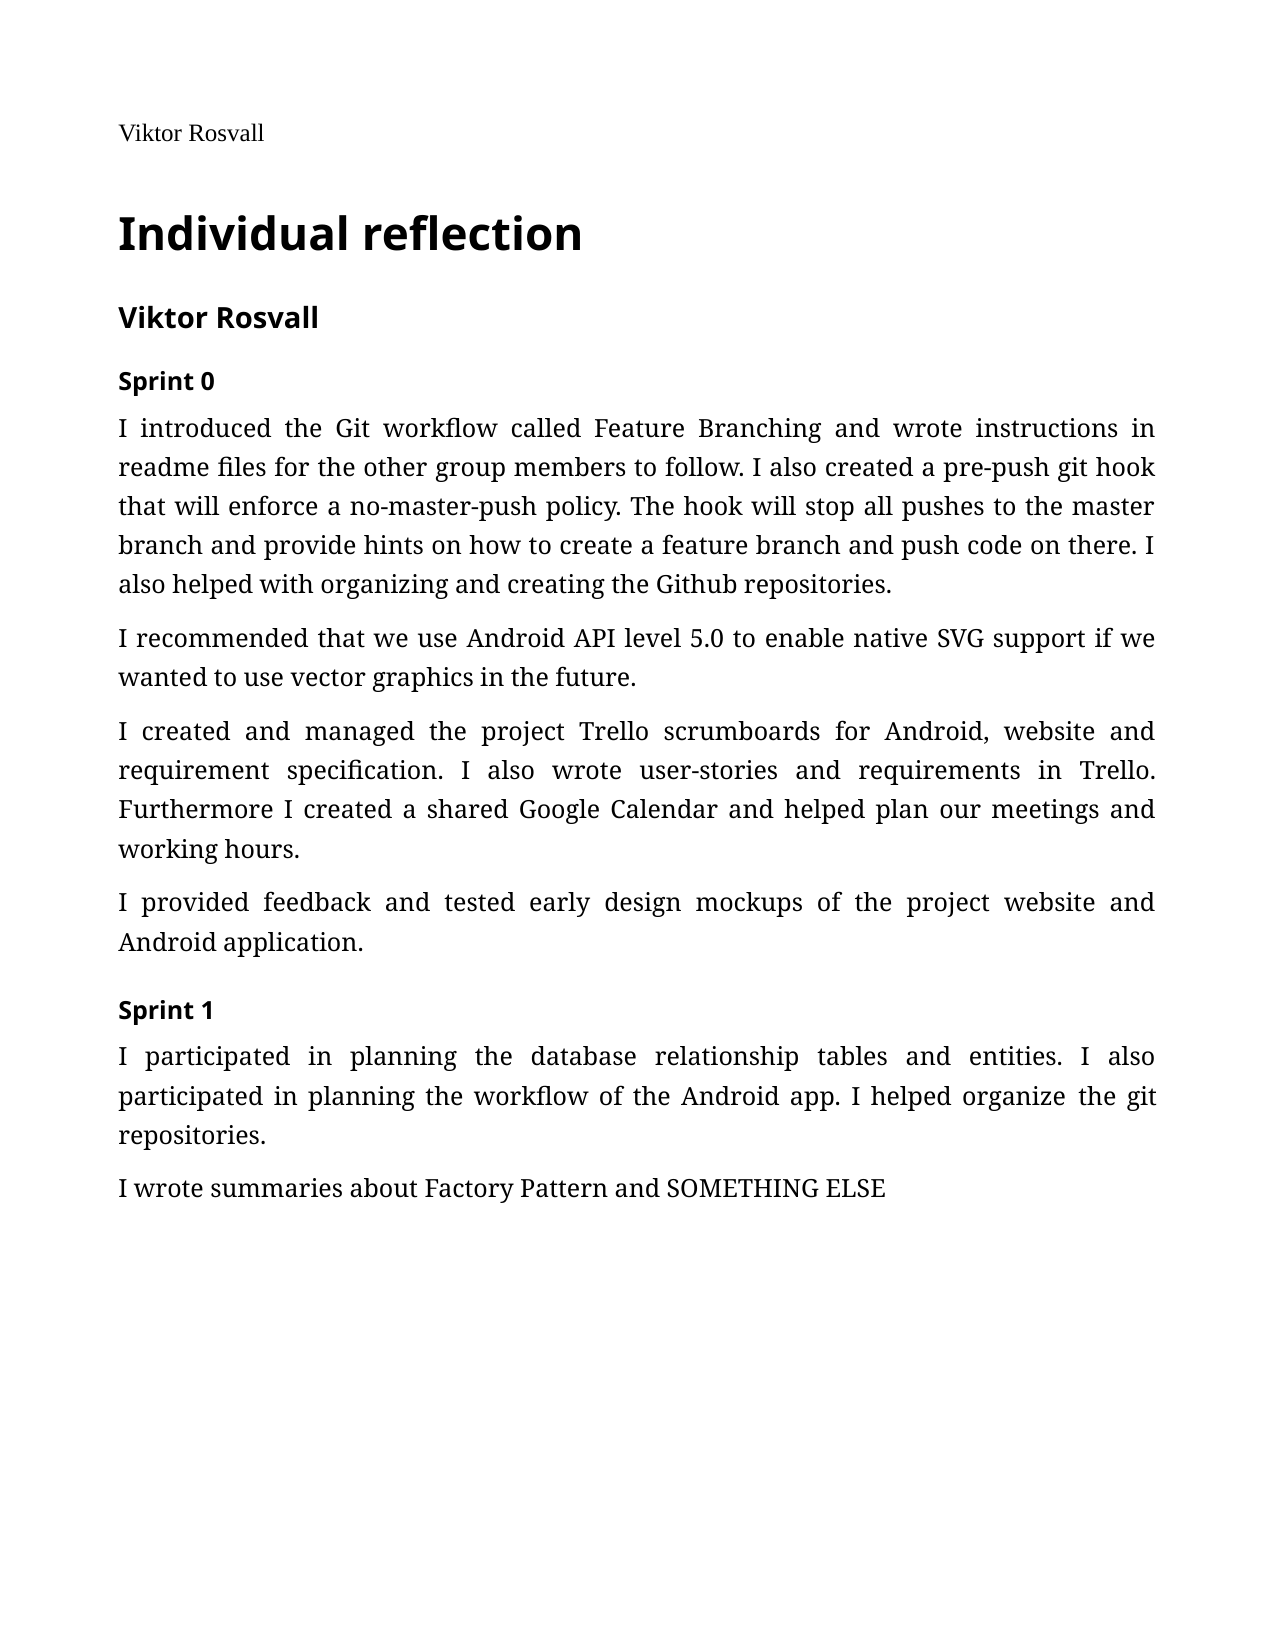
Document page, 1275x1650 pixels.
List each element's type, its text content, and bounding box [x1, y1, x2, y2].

text I recommended that we use Android API level 5.0 to enable native SVG support if we wanted to use vector graphics in the future. [118, 621, 1157, 694]
text I provided feedback and tested early design mockups of the project website and Android application. [118, 885, 1157, 958]
text I created and managed the project Trello scrumboards for Android, website and requirement specification. I also wrote user-stories and requirements in Trello. Furthermore I created a shared Google Calendar and helped plan our meetings and working hours. [118, 714, 1157, 865]
text I introduced the Git workflow called Feature Branching and wrote instructions in readme files for the other group members to follow. I also created a pre-push git hook that will enforce a no-master-push policy. The hook will stop all pushes to the master branch and provide hints on how to create a feature branch and push code on there. I also helped with organizing and creating the Github repositories. [118, 410, 1157, 601]
subtitle Individual reflection [118, 201, 1157, 264]
text I participated in planning the database relationship tables and entities. I also participated in planning the workflow of the Android app. I helped organize the git repositories. [118, 1039, 1157, 1151]
subtitle Sprint 0 [118, 364, 1157, 398]
subtitle Sprint 1 [118, 992, 1157, 1027]
text I wrote summaries about Factory Pattern and SOMETHING ELSE [118, 1171, 1157, 1205]
subtitle Viktor Rosvall [118, 297, 1157, 337]
